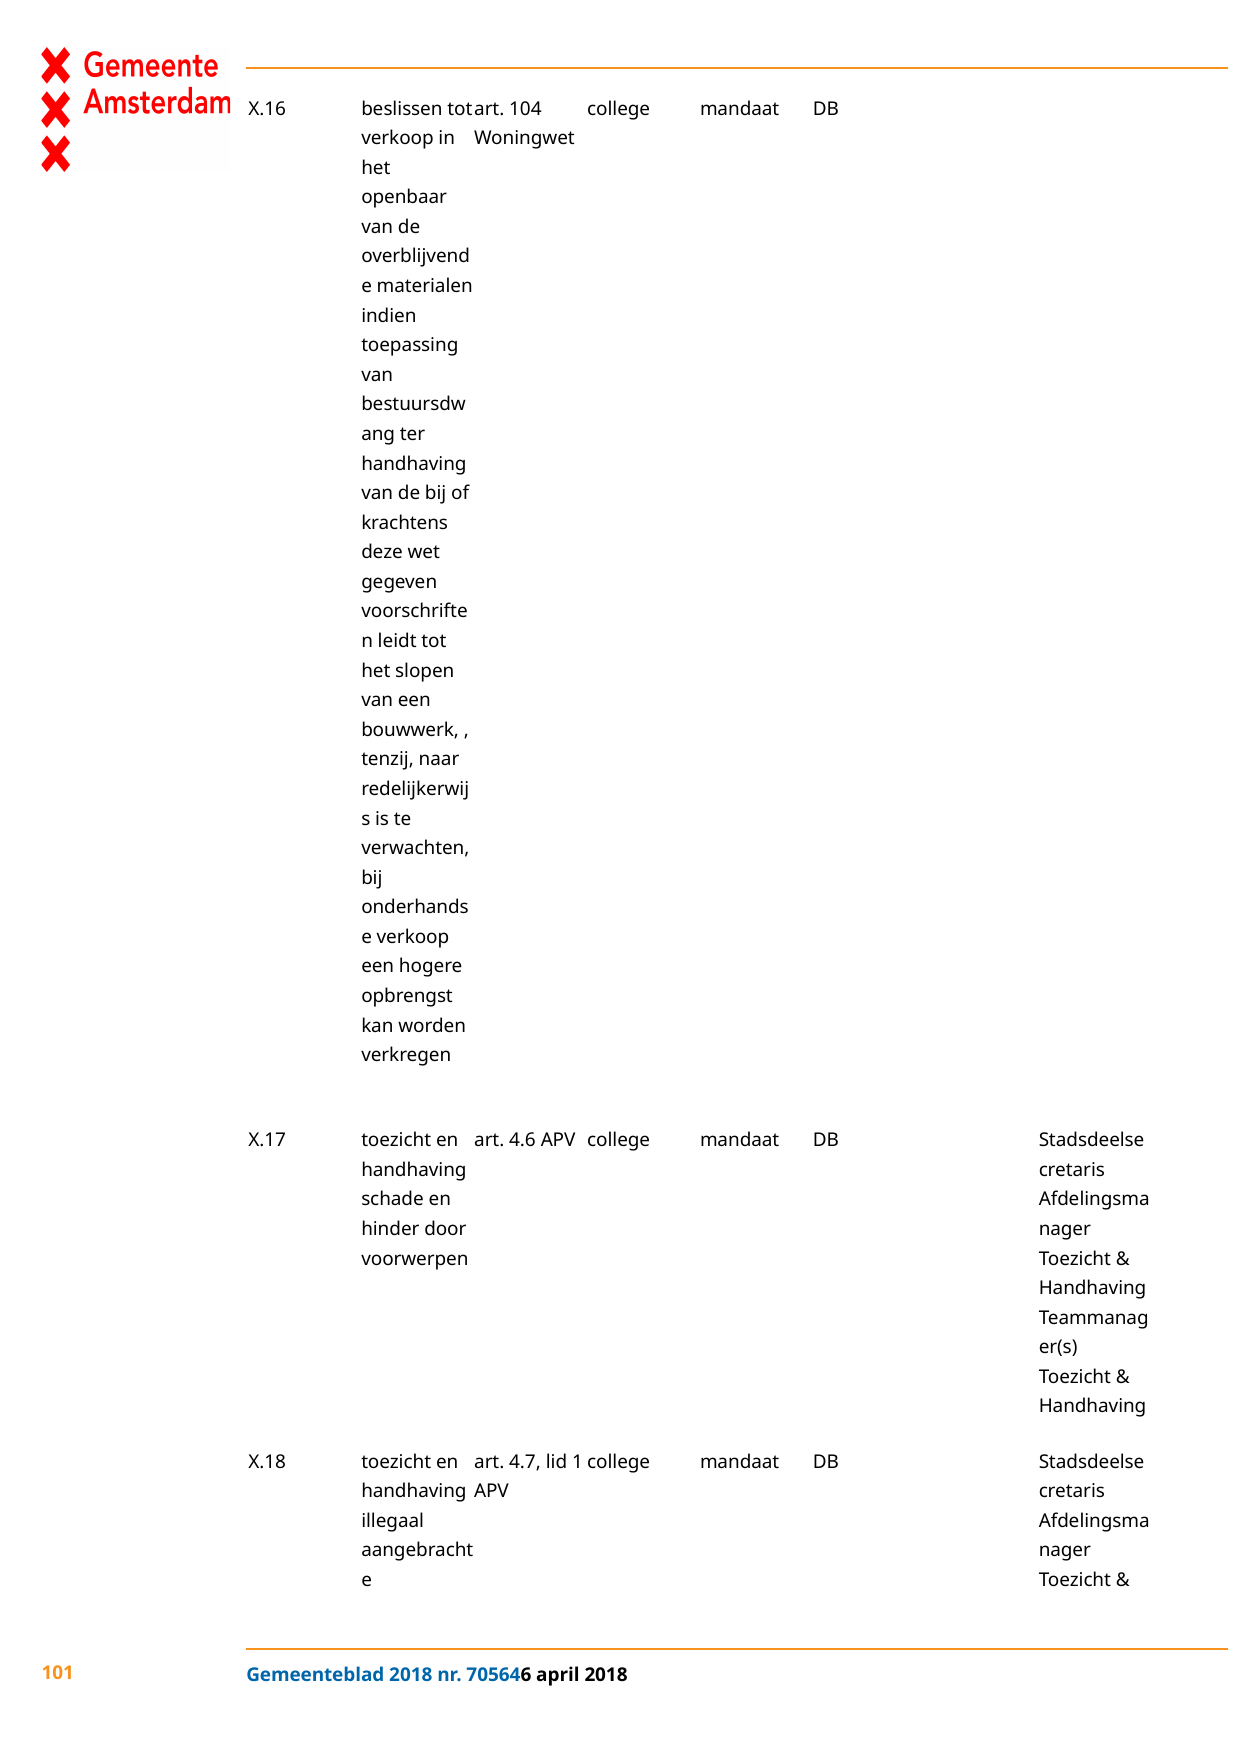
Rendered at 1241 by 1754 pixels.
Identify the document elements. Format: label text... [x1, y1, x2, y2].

table_cell [926, 1097, 1038, 1418]
table_cell toezicht en handhaving schade en hinder door voorwerpen [361, 1097, 474, 1418]
table_cell [926, 1418, 1038, 1592]
table_cell Stadsdeelsecretaris Afdelingsmanager Toezicht & Handhaving Teammanager(s) Toezicht & Handhaving [1039, 1097, 1152, 1418]
table_cell [926, 95, 1038, 1097]
table_cell college [587, 95, 700, 1097]
table_cell toezicht en handhaving illegaal aangebrachte [361, 1418, 474, 1592]
table_cell X.17 [248, 1097, 361, 1418]
table_cell DB [813, 1418, 926, 1592]
table_cell art. 4.6 APV [474, 1097, 587, 1418]
table_cell DB [813, 95, 926, 1097]
table_cell mandaat [700, 1418, 813, 1592]
table_cell mandaat [700, 95, 813, 1097]
table_cell DB [813, 1097, 926, 1418]
table_cell [1039, 95, 1152, 1097]
picture [41, 47, 231, 172]
table_cell Stadsdeelsecretaris Afdelingsmanager Toezicht & [1039, 1418, 1152, 1592]
table_cell college [587, 1418, 700, 1592]
table_cell art. 104 Woningwet [474, 95, 587, 1097]
table_cell beslissen tot verkoop in het openbaar van de overblijvende materialen indien toepassing van bestuursdwang ter handhaving van de bij of krachtens deze wet gegeven voorschriften leidt tot het slopen van een bouwwerk, , tenzij, naar redelijkerwijs is te verwachten, bij onderhandse verkoop een hogere opbrengst kan worden verkregen [361, 95, 474, 1097]
table_cell college [587, 1097, 700, 1418]
table_cell mandaat [700, 1097, 813, 1418]
table_cell X.16 [248, 95, 361, 1097]
table_cell art. 4.7, lid 1 APV [474, 1418, 587, 1592]
table_cell X.18 [248, 1418, 361, 1592]
